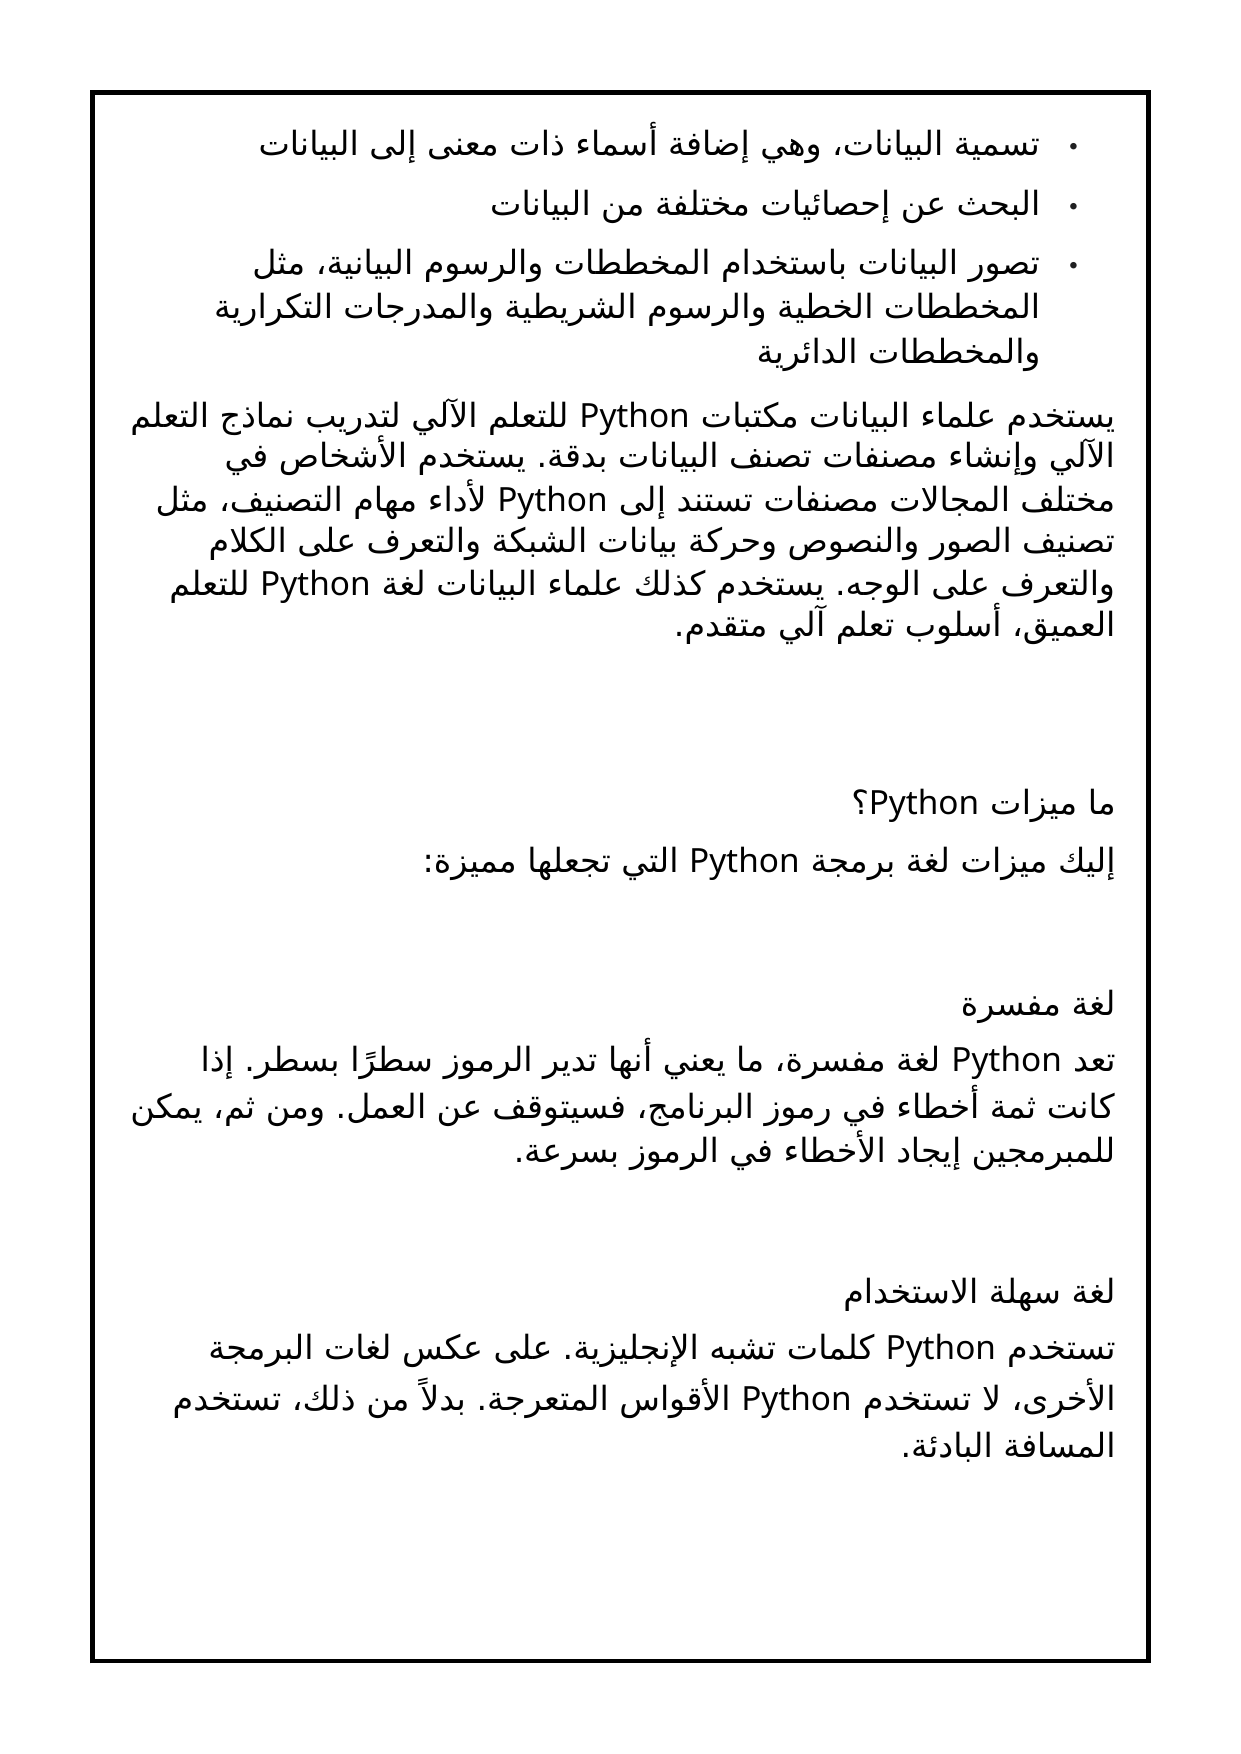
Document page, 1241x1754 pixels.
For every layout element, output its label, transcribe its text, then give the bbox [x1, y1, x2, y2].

text إليك ميزات لغة برمجة Python التي تجعلها مميزة: [125, 837, 1116, 882]
text تعد Python لغة مفسرة، ما يعني أنها تدير الرموز سطرًا بسطر. إذا كانت ثمة أخطاء في رموز البرنامج، فسيتوقف عن العمل. ومن ثم، يمكن للمبرمجين إيجاد الأخطاء في الرموز بسرعة. [125, 1036, 1116, 1171]
list تصور البيانات باستخدام المخططات والرسوم البيانية، مثل المخططات الخطية والرسوم الشريطية والمدرجات التكرارية والمخططات الدائرية [125, 243, 1078, 371]
subtitle لغة مفسرة [125, 985, 1116, 1024]
subtitle لغة سهلة الاستخدام [125, 1272, 1116, 1311]
text يستخدم علماء البيانات مكتبات Python للتعلم الآلي لتدريب نماذج التعلم الآلي وإنشاء مصنفات تصنف البيانات بدقة. يستخدم الأشخاص في مختلف المجالات مصنفات تستند إلى Python لأداء مهام التصنيف، مثل تصنيف الصور والنصوص وحركة بيانات الشبكة والتعرف على الكلام والتعرف على الوجه. يستخدم كذلك علماء البيانات لغة Python للتعلم العميق، أسلوب تعلم آلي متقدم. [125, 392, 1116, 644]
text تستخدم Python كلمات تشبه الإنجليزية. على عكس لغات البرمجة الأخرى، لا تستخدم Python الأقواس المتعرجة. بدلاً من ذلك، تستخدم المسافة البادئة. [125, 1324, 1116, 1465]
subtitle ما ميزات Python؟ [125, 779, 1116, 824]
list تسمية البيانات، وهي إضافة أسماء ذات معنى إلى البيانات [125, 125, 1078, 164]
list البحث عن إحصائيات مختلفة من البيانات [125, 184, 1078, 223]
